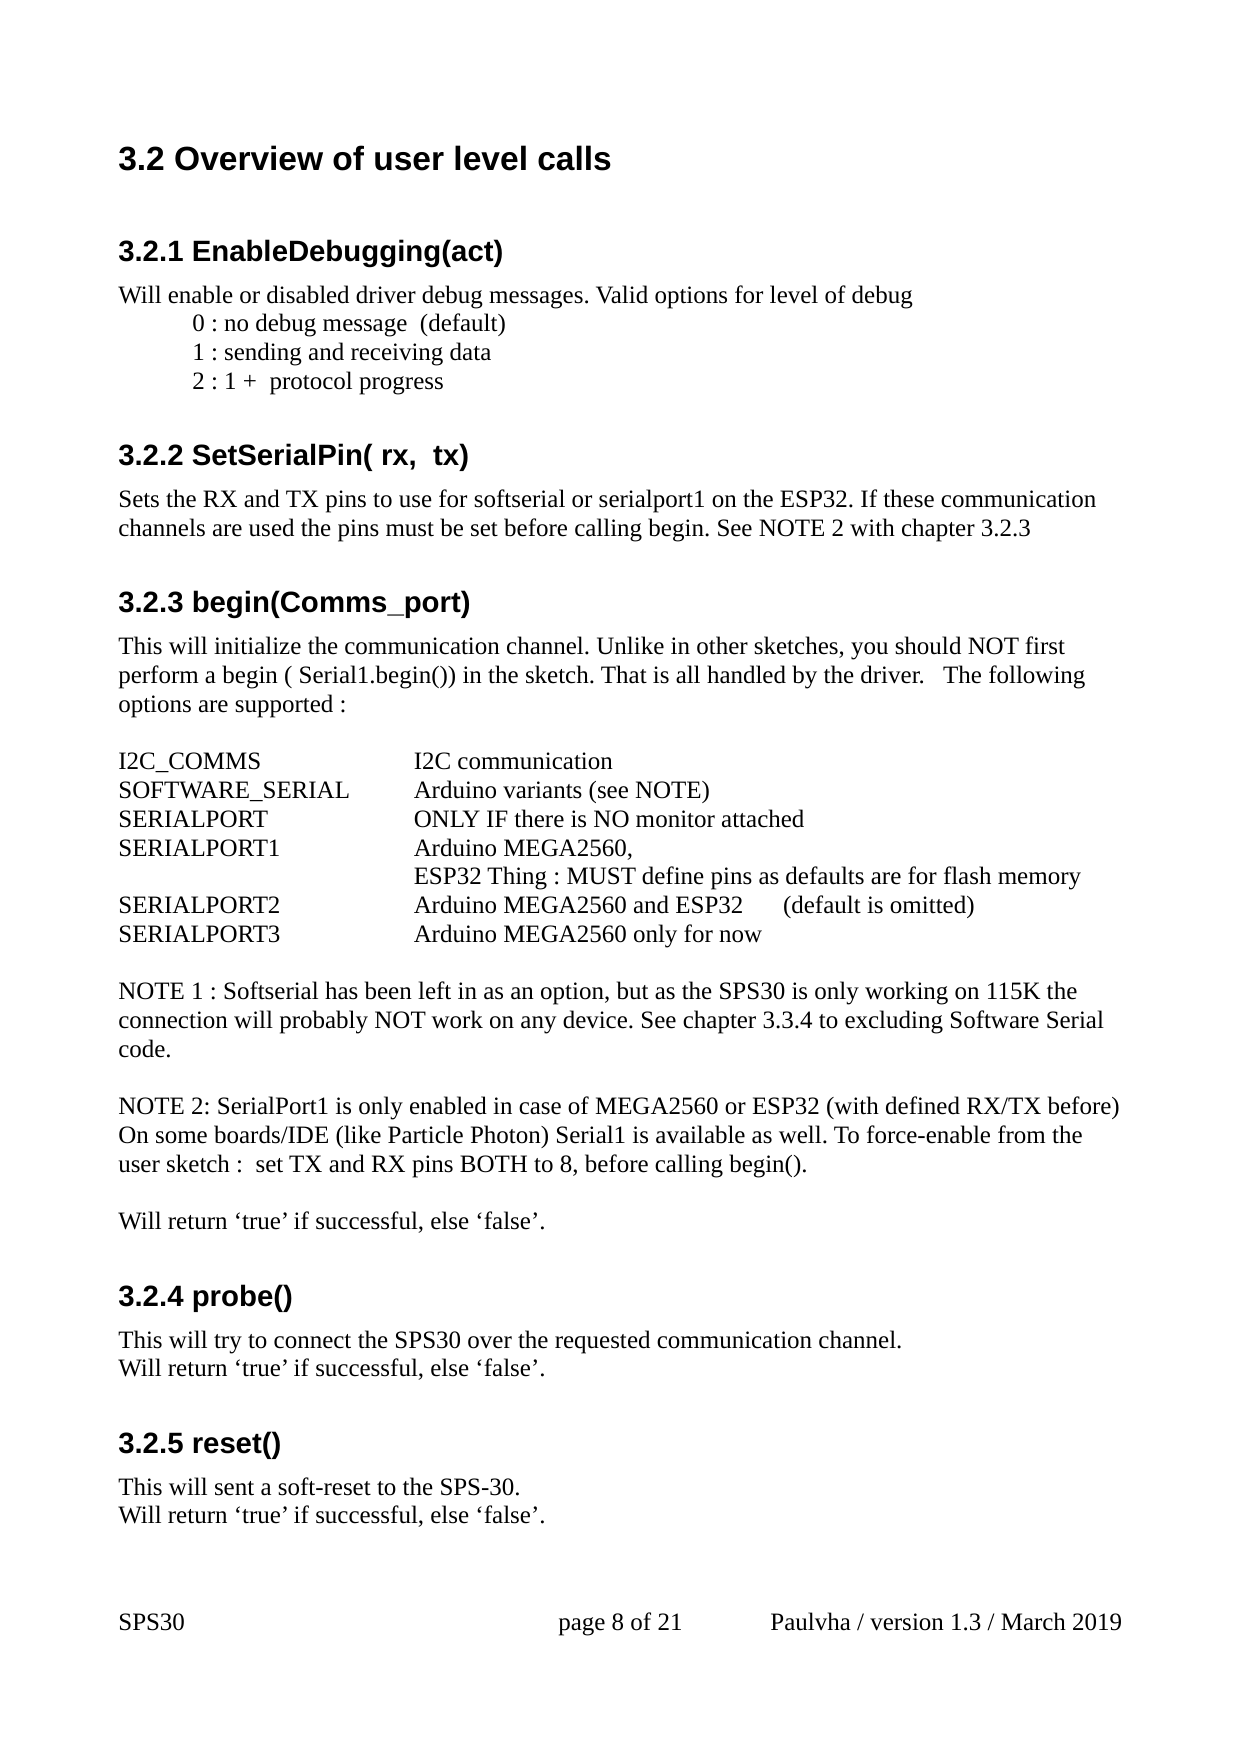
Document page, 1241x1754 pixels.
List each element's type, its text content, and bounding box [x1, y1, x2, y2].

text NOTE 2: SerialPort1 is only enabled in case of MEGA2560 or ESP32 (with defined RX/TX before) [118, 1091, 1122, 1120]
text SERIALPORT1 Arduino MEGA2560, [118, 833, 1122, 861]
text Sets the RX and TX pins to use for softserial or serialport1 on the ESP32. If these communication channels are used the pins must be set before calling begin. See NOTE 2 with chapter 3.2.3 [118, 484, 1122, 542]
text Will enable or disabled driver debug messages. Valid options for level of debug [118, 280, 1122, 308]
subtitle 3.2 Overview of user level calls [118, 139, 1122, 178]
text SOFTWARE_SERIAL Arduino variants (see NOTE) [118, 775, 1122, 804]
text SERIALPORT ONLY IF there is NO monitor attached [118, 804, 1122, 833]
text Will return ‘true’ if successful, else ‘false’. [118, 1206, 1122, 1235]
subtitle 3.2.1 EnableDebugging(act) [118, 233, 1122, 267]
text ESP32 Thing : MUST define pins as defaults are for flash memory [118, 861, 1122, 890]
text Will return ‘true’ if successful, else ‘false’. [118, 1501, 1122, 1529]
text This will initialize the communication channel. Unlike in other sketches, you should NOT first perform a begin ( Serial1.begin()) in the sketch. That is all handled by the driver. The following options are supported : [118, 631, 1122, 718]
text On some boards/IDE (like Particle Photon) Serial1 is available as well. To force-enable from the user sketch : set TX and RX pins BOTH to 8, before calling begin(). [118, 1120, 1122, 1178]
text This will try to connect the SPS30 over the requested communication channel. [118, 1325, 1122, 1353]
text 0 : no debug message (default) [118, 308, 1122, 337]
subtitle 3.2.3 begin(Comms_port) [118, 585, 1122, 619]
text NOTE 1 : Softserial has been left in as an option, but as the SPS30 is only working on 115K the connection will probably NOT work on any device. See chapter 3.3.4 to excluding Software Serial code. [118, 976, 1122, 1063]
text SERIALPORT3 Arduino MEGA2560 only for now [118, 919, 1122, 948]
text 2 : 1 + protocol progress [118, 366, 1122, 395]
text I2C_COMMS I2C communication [118, 746, 1122, 775]
text This will sent a soft-reset to the SPS-30. [118, 1472, 1122, 1501]
text Will return ‘true’ if successful, else ‘false’. [118, 1353, 1122, 1382]
subtitle 3.2.4 probe() [118, 1278, 1122, 1312]
subtitle 3.2.5 reset() [118, 1426, 1122, 1459]
subtitle 3.2.2 SetSerialPin( rx, tx) [118, 438, 1122, 472]
text 1 : sending and receiving data [118, 337, 1122, 366]
text SERIALPORT2 Arduino MEGA2560 and ESP32 (default is omitted) [118, 890, 1122, 919]
